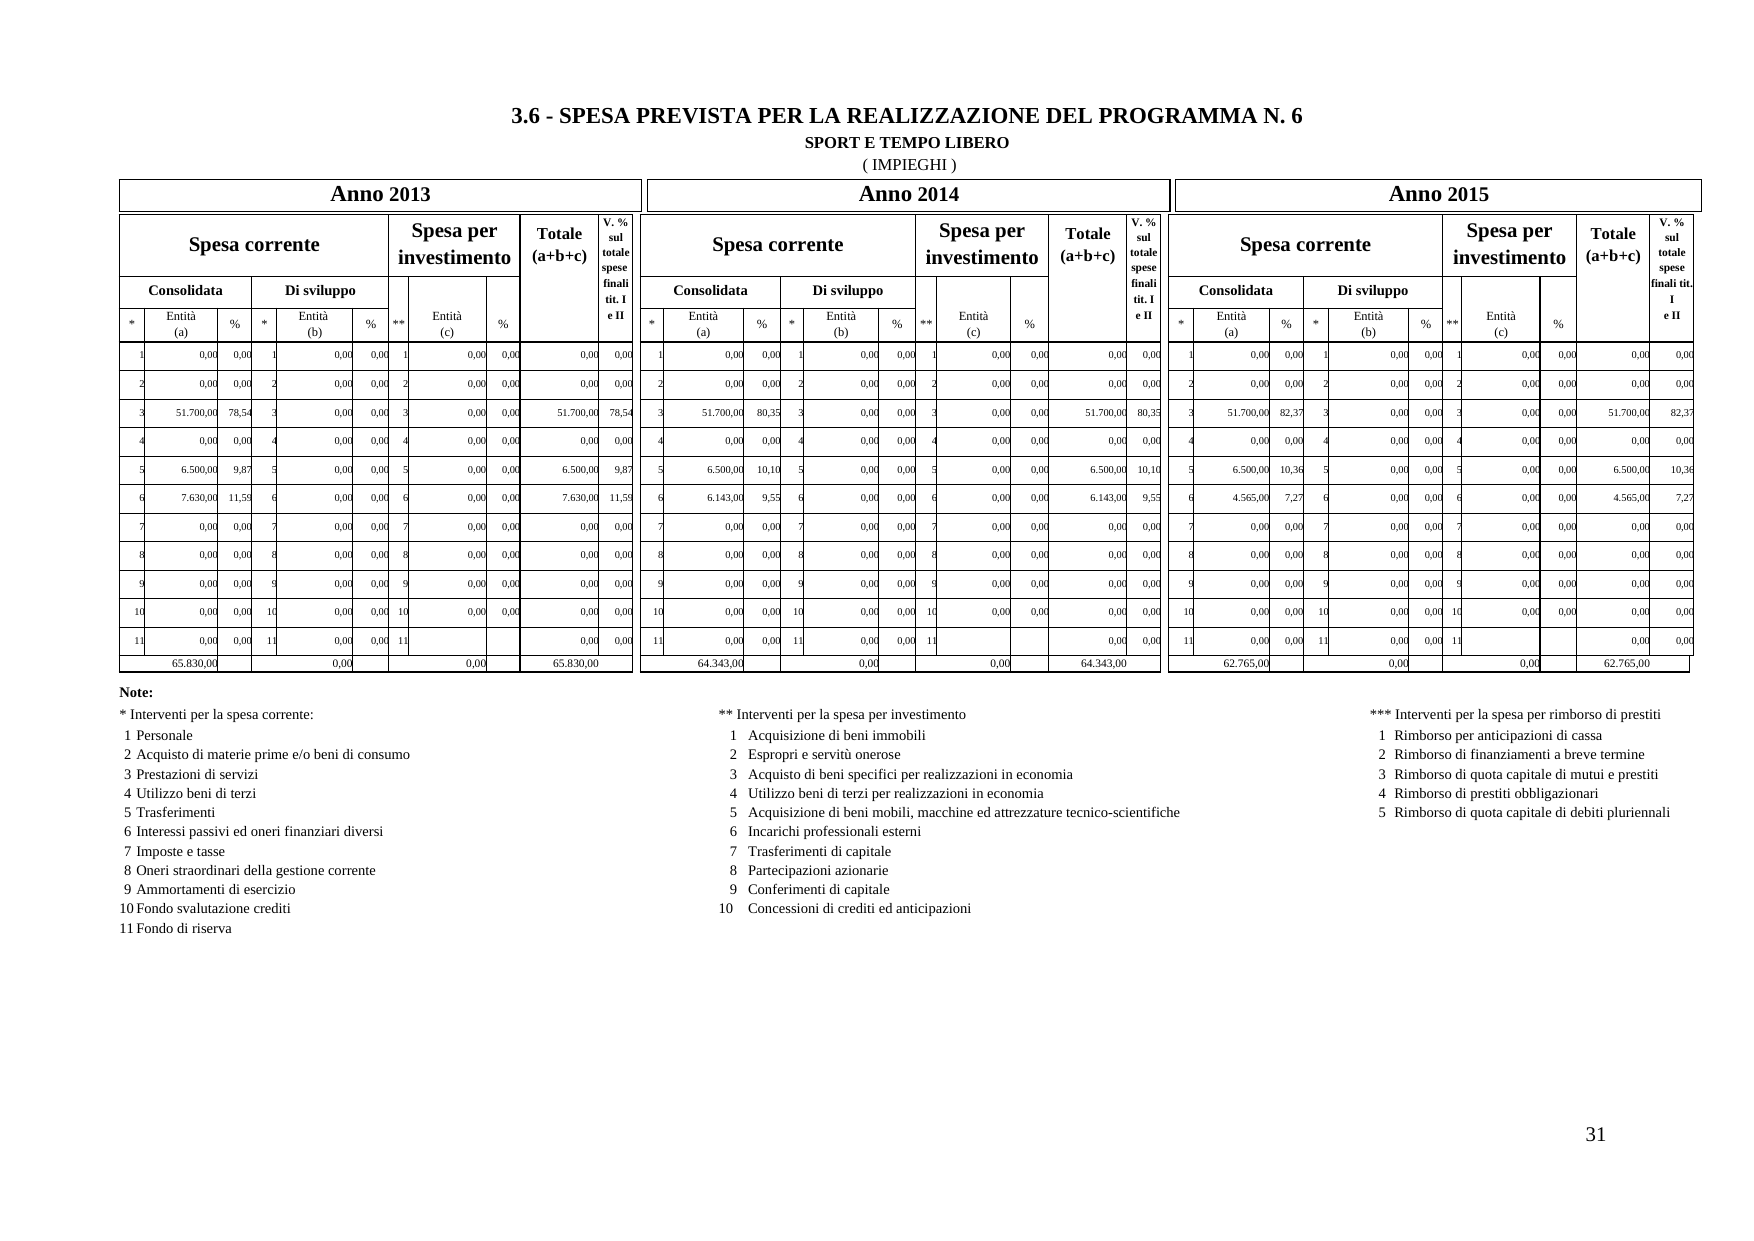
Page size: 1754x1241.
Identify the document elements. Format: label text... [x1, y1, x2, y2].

table_cell 2 [641, 371, 663, 398]
table_cell [414, 900, 436, 919]
table_cell 0,00 [409, 514, 486, 541]
table_cell 6.500,00 [1577, 457, 1649, 484]
table_cell 0,00 [487, 542, 519, 570]
table_cell 0,00 [916, 656, 1010, 671]
table_cell 0,00 [1194, 514, 1269, 541]
table_cell 0,00 [1462, 485, 1539, 513]
table_cell 0,00 [599, 599, 632, 627]
table_cell 1 [916, 343, 936, 370]
table_cell [1217, 920, 1318, 939]
table_cell 0,00 [521, 628, 598, 655]
table_cell [1318, 765, 1365, 785]
table_cell [1577, 308, 1649, 341]
table_cell 0,00 [804, 371, 878, 398]
table_cell 0,00 [1270, 514, 1303, 541]
table_header [1171, 179, 1175, 211]
table_cell [1659, 684, 1706, 704]
table_cell 0,00 [937, 400, 1010, 427]
table_cell 4 [120, 428, 144, 456]
table_cell [1394, 684, 1493, 704]
table_cell [1020, 746, 1063, 765]
table_cell [1536, 900, 1562, 919]
table_header Anno 2015 [1176, 180, 1701, 211]
table_cell 2 [252, 371, 276, 398]
table_cell [218, 656, 251, 671]
table_cell 4 [389, 428, 408, 456]
table_cell 0,00 [744, 428, 780, 456]
table_cell 0,00 [1409, 628, 1442, 655]
table_cell 0,00 [1650, 343, 1693, 370]
table_cell Fondo di riserva [136, 920, 259, 939]
table_cell 0,00 [1541, 371, 1576, 398]
table_cell 11 [120, 628, 144, 655]
table_cell % [1011, 308, 1048, 341]
table_cell 7 [120, 514, 144, 541]
table_cell [284, 673, 370, 683]
table_cell [436, 727, 524, 746]
table_cell Entità (c) [1462, 308, 1539, 341]
table_cell 4 [718, 785, 748, 804]
table_cell [119, 673, 218, 683]
table_cell 0,00 [277, 542, 352, 570]
table_cell 0,00 [599, 514, 632, 541]
table_cell 3 [916, 400, 936, 427]
table_cell 11 [781, 628, 803, 655]
table_cell [525, 843, 563, 862]
table_cell [633, 513, 640, 541]
table_cell [669, 765, 713, 785]
table_cell 0,00 [1577, 428, 1649, 456]
table_cell 0,00 [1329, 343, 1408, 370]
table_cell [1318, 673, 1365, 683]
table_cell [1020, 673, 1063, 683]
table_cell 0,00 [409, 428, 486, 456]
table_cell 2 [916, 371, 936, 398]
table_cell 7,27 [1270, 485, 1303, 513]
table_cell [389, 277, 408, 307]
table_cell [1161, 627, 1168, 655]
table_cell 0,00 [1011, 571, 1048, 598]
table_cell 10 [1304, 599, 1328, 627]
table_cell Utilizzo beni di terzi [136, 785, 259, 804]
table_cell 9,55 [744, 485, 780, 513]
table_cell [633, 627, 640, 655]
table_cell 0,00 [879, 343, 915, 370]
table_cell [414, 785, 436, 804]
table_cell 9,87 [218, 457, 251, 484]
table_cell [370, 804, 413, 823]
table_cell [713, 684, 718, 704]
table_cell [1659, 823, 1713, 842]
table_header [1706, 214, 1713, 276]
table_cell 0,00 [804, 457, 878, 484]
table_cell [669, 673, 713, 683]
table_cell 7 [1443, 514, 1461, 541]
table_cell [370, 765, 413, 785]
table_cell 0,00 [252, 656, 352, 671]
table_cell finali tit. I [1127, 276, 1160, 307]
table_cell Di sviluppo [1304, 277, 1442, 307]
table_cell [633, 456, 640, 484]
table_cell SPORT E TEMPO LIBERO [118, 133, 1696, 155]
table_cell Consolidata [120, 277, 251, 307]
table_cell 0,00 [664, 628, 743, 655]
table_cell [1217, 673, 1318, 683]
table_cell 0,00 [218, 542, 251, 570]
table_cell 0,00 [353, 485, 388, 513]
table_cell 0,00 [487, 428, 519, 456]
table_cell [669, 727, 713, 746]
table_cell [525, 746, 563, 765]
table_cell 0,00 [937, 343, 1010, 370]
table_cell [895, 684, 923, 704]
table_cell [1063, 673, 1086, 683]
table_cell ** [389, 308, 408, 341]
table_cell 0,00 [277, 428, 352, 456]
table_cell 0,00 [1462, 599, 1539, 627]
table_cell 7 [1304, 514, 1328, 541]
table_cell 9 [781, 571, 803, 598]
table_cell [1011, 656, 1048, 671]
table_cell [599, 656, 632, 671]
table_header [1696, 103, 1701, 133]
table_cell [669, 804, 713, 823]
table_cell 0,00 [218, 599, 251, 627]
table_cell [669, 881, 713, 900]
table_cell 0,00 [487, 599, 519, 627]
table_cell 3 [641, 400, 663, 427]
table_cell [563, 705, 669, 727]
table_cell 9,87 [599, 457, 632, 484]
table_cell 5 [1304, 457, 1328, 484]
table_cell 10,36 [1650, 457, 1693, 484]
table_cell [916, 277, 936, 307]
table_cell Personale [136, 727, 218, 746]
table_cell 10 [1443, 599, 1461, 627]
table_cell [284, 727, 370, 746]
table_cell [1659, 881, 1713, 900]
table_cell 11,59 [218, 485, 251, 513]
table_cell 0,00 [145, 428, 217, 456]
table_cell 0,00 [1541, 485, 1576, 513]
table_cell % [1409, 309, 1442, 341]
table_cell Entità (c) [937, 308, 1010, 341]
table_cell [436, 843, 524, 862]
table_cell [1706, 308, 1713, 341]
table_header V. % sul totale spese [599, 215, 632, 276]
table_cell 0,00 [1409, 428, 1442, 456]
table_cell 9 [389, 571, 408, 598]
table_cell 51.700,00 [1194, 400, 1269, 427]
table_cell [1536, 843, 1562, 862]
table_cell [633, 276, 640, 307]
table_cell 65.830,00 [521, 656, 599, 671]
table_cell 0,00 [1577, 514, 1649, 541]
table_cell [1706, 427, 1713, 456]
table_cell 7 [1169, 514, 1193, 541]
table_cell 0,00 [1650, 599, 1693, 627]
table_cell [487, 277, 519, 307]
table_cell 0,00 [1462, 371, 1539, 398]
table_cell [633, 570, 640, 598]
table_cell [1020, 727, 1063, 746]
table_cell 0,00 [1577, 571, 1649, 598]
table_cell 0,00 [1049, 628, 1126, 655]
table_cell 0,00 [1049, 371, 1126, 398]
table_cell 64.343,00 [641, 656, 743, 671]
table_cell 0,00 [1127, 428, 1160, 456]
table_cell [436, 684, 524, 704]
table_cell 8 [718, 862, 748, 881]
table_cell [370, 881, 413, 900]
table_cell 0,00 [937, 599, 1010, 627]
table_cell 0,00 [664, 571, 743, 598]
table_cell 6.143,00 [1049, 485, 1126, 513]
table_cell 9 [120, 571, 144, 598]
table_cell 0,00 [937, 571, 1010, 598]
table_cell [1370, 881, 1394, 900]
table_cell 5 [718, 804, 748, 823]
table_cell [849, 920, 895, 939]
table_cell [1318, 843, 1365, 862]
table_cell 6.500,00 [1194, 457, 1269, 484]
table_cell [284, 804, 370, 823]
table_cell Partecipazioni azionarie [748, 862, 1020, 881]
table_cell [1063, 823, 1086, 842]
table_cell [1706, 456, 1713, 484]
table_cell 0,00 [1194, 343, 1269, 370]
table_cell [259, 843, 284, 862]
table_cell 0,00 [389, 656, 486, 671]
table_cell [1706, 655, 1713, 671]
table_cell 0,00 [145, 628, 217, 655]
table_cell [1706, 570, 1713, 598]
table_header Totale (a+b+c) [1577, 215, 1649, 276]
table_cell 0,00 [879, 457, 915, 484]
table_cell [1365, 705, 1369, 727]
table_cell 6 [252, 485, 276, 513]
table_cell [1694, 341, 1706, 370]
table_cell [1659, 785, 1713, 804]
table_cell Trasferimenti di capitale [748, 843, 1020, 862]
table_cell 2 [781, 371, 803, 398]
table_cell [1176, 823, 1217, 842]
table_cell [1536, 684, 1562, 704]
table_cell 0,00 [353, 599, 388, 627]
table_cell 2 [120, 371, 144, 398]
table_cell 9 [119, 881, 136, 900]
table_cell 0,00 [879, 628, 915, 655]
table_cell 0,00 [1011, 428, 1048, 456]
table_cell 0,00 [879, 542, 915, 570]
table_cell [1365, 920, 1369, 939]
table_cell [895, 673, 923, 683]
table_cell [713, 785, 718, 804]
table_cell 4 [119, 785, 136, 804]
table_cell 0,00 [804, 485, 878, 513]
table_cell 9 [641, 571, 663, 598]
table_cell 7.630,00 [145, 485, 217, 513]
table_cell [633, 655, 640, 671]
table_cell 0,00 [1409, 571, 1442, 598]
table_cell 10,10 [744, 457, 780, 484]
table_header Totale (a+b+c) [521, 215, 598, 276]
table_cell [563, 920, 669, 939]
table_cell 10 [119, 900, 136, 919]
table_cell [718, 684, 748, 704]
table_cell 0,00 [1577, 343, 1649, 370]
table_cell [633, 427, 640, 456]
table_cell 0,00 [218, 343, 251, 370]
table_cell 0,00 [487, 571, 519, 598]
table_cell Conferimenti di capitale [748, 881, 923, 900]
table_cell [370, 684, 413, 704]
table_cell 0,00 [145, 571, 217, 598]
table_cell % [744, 309, 780, 341]
table_cell 4 [1304, 428, 1328, 456]
table_cell [1536, 673, 1562, 683]
table_cell [218, 684, 259, 704]
table_cell [436, 881, 524, 900]
table_cell 0,00 [277, 599, 352, 627]
table_cell [1176, 746, 1217, 765]
table_cell 4 [916, 428, 936, 456]
table_cell 0,00 [1329, 371, 1408, 398]
table_cell Entità (c) [409, 308, 486, 341]
table_cell 3 [252, 400, 276, 427]
table_cell 11 [119, 920, 136, 939]
table_cell [1706, 276, 1713, 307]
table_header V. % sul totale spese [1127, 215, 1160, 276]
table_cell [713, 881, 718, 900]
table_cell 0,00 [1650, 628, 1693, 655]
table_cell [1493, 900, 1536, 919]
table_cell 9 [1304, 571, 1328, 598]
table_cell [1176, 727, 1217, 746]
table_cell [436, 765, 524, 785]
table_cell 4 [641, 428, 663, 456]
table_cell [1176, 843, 1217, 862]
table_cell [1694, 484, 1706, 513]
table_cell [937, 628, 1010, 655]
table_cell 4 [1443, 428, 1461, 456]
table_cell 78,54 [218, 400, 251, 427]
table_cell [1409, 656, 1442, 671]
table_cell [1365, 862, 1369, 881]
table_cell 0,00 [521, 371, 598, 398]
table_cell 0,00 [1462, 428, 1539, 456]
table_cell [1318, 705, 1365, 727]
table_cell [633, 598, 640, 627]
table_cell [436, 746, 524, 765]
table_cell [1176, 920, 1217, 939]
table_cell 11 [916, 628, 936, 655]
table_cell 0,00 [1650, 542, 1693, 570]
table_cell 0,00 [1409, 542, 1442, 570]
table_cell [1318, 823, 1365, 842]
table_cell 0,00 [521, 343, 598, 370]
table_cell 0,00 [1011, 542, 1048, 570]
table_cell e II [1127, 308, 1160, 341]
table_cell [1536, 862, 1562, 881]
table_cell Rimborso per anticipazioni di cassa [1394, 727, 1659, 746]
table_cell 0,00 [1541, 542, 1576, 570]
table_cell [1176, 673, 1217, 683]
table_header Spesa corrente [120, 215, 388, 276]
table_cell [1086, 727, 1176, 746]
table_cell 7 [389, 514, 408, 541]
table_cell [1694, 456, 1706, 484]
table_cell 1 [1443, 343, 1461, 370]
table_cell [1536, 823, 1562, 842]
table_cell Ammortamenti di esercizio [136, 881, 370, 900]
table_cell [1063, 684, 1086, 704]
table_cell [1161, 341, 1168, 370]
table_cell [1493, 862, 1536, 881]
table_cell [436, 785, 524, 804]
table_cell 0,00 [1462, 400, 1539, 427]
table_cell [1217, 746, 1318, 765]
table_cell [1694, 370, 1706, 398]
table_cell 0,00 [145, 514, 217, 541]
table_header V. % sul totale spese [1650, 215, 1693, 276]
table_cell [1694, 627, 1706, 655]
table_cell [1706, 341, 1713, 370]
table_cell 0,00 [487, 457, 519, 484]
table_cell [1217, 843, 1318, 862]
table_cell 0,00 [353, 571, 388, 598]
table_cell 0,00 [664, 599, 743, 627]
table_cell 0,00 [521, 599, 598, 627]
table_cell 0,00 [145, 599, 217, 627]
table_cell 0,00 [145, 343, 217, 370]
table_header 3.6 - SPESA PREVISTA PER LA REALIZZAZIONE DEL PROGRAMMA N. 6 [118, 103, 1696, 133]
table_cell [218, 673, 259, 683]
table_cell [1318, 804, 1365, 823]
table_cell 0,00 [1650, 514, 1693, 541]
table_cell 0,00 [409, 371, 486, 398]
table_cell [563, 671, 669, 683]
table_cell 6 [781, 485, 803, 513]
table_cell 8 [641, 542, 663, 570]
table_cell [1270, 656, 1303, 671]
table_cell 0,00 [744, 628, 780, 655]
table_cell 3 [1169, 400, 1193, 427]
table_header Spesa corrente [641, 215, 915, 276]
table_cell 7 [916, 514, 936, 541]
table_cell [923, 881, 1020, 900]
table_cell [370, 900, 413, 919]
table_cell [1370, 823, 1394, 842]
table_cell [284, 684, 370, 704]
table_cell 0,00 [744, 514, 780, 541]
table_cell 1 [389, 343, 408, 370]
table_cell [1694, 570, 1706, 598]
table_cell 1 [1304, 343, 1328, 370]
table_cell 0,00 [937, 371, 1010, 398]
table_cell [1370, 673, 1394, 683]
table_cell 0,00 [1541, 457, 1576, 484]
table_cell [1161, 427, 1168, 456]
table_cell 7 [781, 514, 803, 541]
table_cell * [781, 309, 803, 341]
table_cell [521, 308, 598, 341]
table_cell [1706, 370, 1713, 398]
table_header Totale (a+b+c) [1049, 215, 1126, 276]
table_cell 6 [119, 823, 136, 842]
table_cell [525, 673, 563, 683]
table_cell 0,00 [879, 514, 915, 541]
table_cell 0,00 [409, 485, 486, 513]
table_cell [669, 900, 713, 919]
table_cell 0,00 [937, 428, 1010, 456]
table_cell 0,00 [1409, 343, 1442, 370]
table_cell 0,00 [487, 343, 519, 370]
table_cell [1394, 823, 1493, 842]
table_cell 0,00 [1270, 571, 1303, 598]
table_cell [284, 920, 370, 939]
table_cell 0,00 [218, 428, 251, 456]
table_cell 10 [252, 599, 276, 627]
table_cell [1176, 900, 1217, 919]
table_cell 4.565,00 [1194, 485, 1269, 513]
table_cell 8 [252, 542, 276, 570]
table_cell 0,00 [1011, 485, 1048, 513]
table_cell [1161, 598, 1168, 627]
table_cell 62.765,00 [1169, 656, 1269, 671]
table_cell Espropri e servitù onerose [748, 746, 1020, 765]
table_cell 0,00 [277, 628, 352, 655]
table_cell [409, 628, 486, 655]
table_cell Entità (b) [1329, 309, 1408, 341]
table_cell 0,00 [1577, 628, 1649, 655]
table_cell 0,00 [1462, 542, 1539, 570]
table_cell [1659, 862, 1713, 881]
table_cell 0,00 [879, 485, 915, 513]
table_cell [563, 881, 669, 900]
table_cell 0,00 [1270, 628, 1303, 655]
table_cell [436, 804, 524, 823]
table_cell 11 [252, 628, 276, 655]
table_cell [1659, 727, 1713, 746]
table_cell 0,00 [599, 571, 632, 598]
table_cell [895, 920, 923, 939]
table_cell 1 [120, 343, 144, 370]
table_cell Rimborso di finanziamenti a breve termine [1394, 746, 1713, 765]
table_cell [521, 276, 598, 307]
table_cell 11,59 [599, 485, 632, 513]
table_cell [1536, 920, 1562, 939]
table_cell 0,00 [521, 514, 598, 541]
table_cell Entità (a) [1194, 309, 1269, 341]
table_cell 3 [119, 765, 136, 785]
table_cell [284, 785, 370, 804]
table_cell 9 [1443, 571, 1461, 598]
table_cell 0,00 [1329, 457, 1408, 484]
table_cell [1694, 308, 1706, 341]
table_cell 10,36 [1270, 457, 1303, 484]
table_cell 10 [1169, 599, 1193, 627]
table_cell 0,00 [1127, 571, 1160, 598]
table_cell [1706, 671, 1713, 683]
table_cell 0,00 [409, 599, 486, 627]
table_cell 8 [120, 542, 144, 570]
table_cell 3 [718, 765, 748, 785]
table_cell 6 [1304, 485, 1328, 513]
table_cell [1493, 920, 1536, 939]
table_cell 5 [252, 457, 276, 484]
table_cell [1659, 843, 1713, 862]
table_cell 2 [1304, 371, 1328, 398]
table_cell [1086, 705, 1176, 727]
table_cell [370, 727, 413, 746]
table_cell [1217, 785, 1318, 804]
table_cell [563, 746, 669, 765]
table_cell [1318, 785, 1365, 804]
table_cell 0,00 [744, 343, 780, 370]
table_cell [259, 804, 284, 823]
table_cell 0,00 [1270, 428, 1303, 456]
table_cell [1217, 765, 1318, 785]
table_cell 0,00 [744, 599, 780, 627]
table_cell 0,00 [1329, 514, 1408, 541]
table_cell [748, 920, 849, 939]
table_cell % [879, 309, 915, 341]
table_cell 0,00 [409, 542, 486, 570]
table_cell [1365, 823, 1369, 842]
table_cell 6 [641, 485, 663, 513]
table_cell [1020, 900, 1063, 919]
table_cell [525, 705, 563, 727]
table_cell [1086, 843, 1176, 862]
table_cell 0,00 [277, 371, 352, 398]
table_cell 4 [252, 428, 276, 456]
table_cell [525, 804, 563, 823]
table_cell [1563, 900, 1659, 919]
table_cell [1318, 746, 1365, 765]
table_cell [937, 277, 1010, 307]
table_cell 5 [389, 457, 408, 484]
table_cell [563, 785, 669, 804]
table_cell [1318, 881, 1365, 900]
table_cell 11 [1169, 628, 1193, 655]
table_cell 0,00 [1462, 457, 1539, 484]
table_cell 0,00 [218, 628, 251, 655]
table_cell [1318, 862, 1365, 881]
table_cell 0,00 [1011, 514, 1048, 541]
table_cell [1020, 881, 1063, 900]
table_cell e II [1650, 308, 1693, 341]
table_cell [1176, 881, 1217, 900]
table_cell 0,00 [599, 628, 632, 655]
table_cell 0,00 [781, 656, 878, 671]
table_cell [1020, 843, 1063, 862]
table_cell 0,00 [1329, 628, 1408, 655]
table_cell Imposte e tasse [136, 843, 259, 862]
table_cell [669, 705, 713, 727]
table_cell 0,00 [277, 343, 352, 370]
table_cell 0,00 [409, 571, 486, 598]
table_header Anno 2014 [648, 180, 1169, 211]
table_cell 0,00 [1462, 514, 1539, 541]
table_cell 0,00 [1194, 542, 1269, 570]
table_cell Rimborso di quota capitale di mutui e prestiti [1394, 765, 1713, 785]
table_cell [259, 785, 284, 804]
table_cell [1217, 705, 1318, 727]
table_cell [1161, 513, 1168, 541]
table_cell [1493, 881, 1536, 900]
table_cell [1161, 399, 1168, 427]
table_cell [436, 705, 524, 727]
table_cell Acquisizione di beni mobili, macchine ed attrezzature tecnico-scientifiche [748, 804, 1318, 823]
table_cell [1049, 276, 1126, 307]
table_cell [1394, 673, 1493, 683]
table_cell ** [916, 308, 936, 341]
table_cell [1365, 684, 1369, 704]
table_cell [1706, 705, 1713, 727]
table_cell 51.700,00 [521, 400, 598, 427]
table_cell 10 [641, 599, 663, 627]
table_cell 10 [120, 599, 144, 627]
table_cell 5 [1370, 804, 1394, 823]
table_cell [525, 785, 563, 804]
table_cell [563, 804, 669, 823]
table_cell [1217, 881, 1318, 900]
table_cell [669, 843, 713, 862]
table_cell 0,00 [804, 628, 878, 655]
table_cell 0,00 [804, 571, 878, 598]
table_cell [1493, 684, 1536, 704]
table_cell [1493, 673, 1536, 683]
table_cell [370, 705, 413, 727]
table_cell 6 [1169, 485, 1193, 513]
table_cell [414, 843, 436, 862]
table_cell ** [1443, 308, 1461, 341]
table_cell 0,00 [1194, 428, 1269, 456]
table_cell [748, 673, 849, 683]
table_cell 0,00 [804, 542, 878, 570]
table_cell [218, 804, 259, 823]
table_cell [1696, 133, 1701, 155]
table_cell ** Interventi per la spesa per investimento [718, 705, 1020, 727]
table_header [633, 214, 640, 276]
table_cell [849, 673, 895, 683]
table_cell 0,00 [353, 371, 388, 398]
table_cell [525, 862, 563, 881]
table_cell [414, 673, 436, 683]
table_cell 0,00 [1270, 599, 1303, 627]
table_cell 0,00 [1194, 371, 1269, 398]
table_cell 0,00 [487, 485, 519, 513]
table_cell [1011, 277, 1048, 307]
table_cell 0,00 [1577, 599, 1649, 627]
table_cell 0,00 [804, 343, 878, 370]
table_cell 8 [1169, 542, 1193, 570]
table_cell [1659, 900, 1713, 919]
table_cell 4 [1169, 428, 1193, 456]
table_cell 0,00 [1194, 599, 1269, 627]
table_cell 0,00 [1049, 514, 1126, 541]
table_cell 5 [119, 804, 136, 823]
table_cell Rimborso di prestiti obbligazionari [1394, 785, 1659, 804]
table_cell [1176, 684, 1217, 704]
table_cell 0,00 [218, 371, 251, 398]
table_cell [1063, 705, 1086, 727]
table_cell 2 [389, 371, 408, 398]
table_cell [1318, 920, 1365, 939]
table_cell 0,00 [664, 514, 743, 541]
table_cell 5 [120, 457, 144, 484]
table_cell [370, 785, 413, 804]
table_cell [436, 862, 524, 881]
table_cell 0,00 [1409, 457, 1442, 484]
table_cell 3 [1370, 765, 1394, 785]
table_cell [1063, 900, 1086, 919]
table_cell 3 [389, 400, 408, 427]
table_cell 0,00 [1541, 571, 1576, 598]
table_cell [525, 765, 563, 785]
table_cell 0,00 [804, 514, 878, 541]
table_cell 0,00 [1127, 628, 1160, 655]
table_cell 0,00 [664, 542, 743, 570]
table_cell 0,00 [1650, 571, 1693, 598]
table_cell 9 [1169, 571, 1193, 598]
table_cell [713, 804, 718, 823]
table_cell [633, 308, 640, 341]
table_cell 0,00 [937, 457, 1010, 484]
table_cell [1365, 765, 1369, 785]
table_cell [284, 765, 370, 785]
table_cell 0,00 [1409, 400, 1442, 427]
table_cell [1370, 900, 1394, 919]
table_cell 51.700,00 [664, 400, 743, 427]
table_cell % [1541, 308, 1576, 341]
table_cell 1 [252, 343, 276, 370]
table_cell 7 [119, 843, 136, 862]
table_cell 0,00 [218, 571, 251, 598]
table_cell [436, 900, 524, 919]
table_cell [1161, 308, 1168, 341]
table_cell [669, 862, 713, 881]
table_cell % [218, 309, 251, 341]
table_cell 6 [1443, 485, 1461, 513]
table_cell [713, 862, 718, 881]
table_cell [1690, 656, 1694, 671]
table_header Spesa corrente [1169, 215, 1442, 276]
table_cell 8 [1304, 542, 1328, 570]
table_cell 0,00 [1443, 656, 1539, 671]
table_header Anno 2013 [120, 180, 641, 211]
table_cell [1127, 656, 1160, 671]
table_cell 0,00 [664, 343, 743, 370]
table_cell Fondo svalutazione crediti [136, 900, 370, 919]
table_cell 4 [781, 428, 803, 456]
table_cell 0,00 [1329, 400, 1408, 427]
table_cell Acquisto di beni specifici per realizzazioni in economia [748, 765, 1176, 785]
table_cell 10 [781, 599, 803, 627]
table_cell [1706, 627, 1713, 655]
table_cell 8 [119, 862, 136, 881]
table_cell [1026, 920, 1063, 939]
table_cell 0,00 [1049, 428, 1126, 456]
table_cell 9 [916, 571, 936, 598]
table_cell 0,00 [804, 400, 878, 427]
table_cell [1394, 843, 1493, 862]
table_cell 0,00 [1462, 571, 1539, 598]
table_cell Consolidata [641, 277, 780, 307]
table_cell [436, 920, 524, 939]
table_cell 0,00 [1409, 371, 1442, 398]
table_cell 0,00 [145, 542, 217, 570]
table_cell 6.500,00 [521, 457, 598, 484]
table_cell 0,00 [1049, 343, 1126, 370]
table_cell 4 [1370, 785, 1394, 804]
table_cell [1394, 881, 1493, 900]
table_cell [525, 881, 563, 900]
table_cell 0,00 [353, 628, 388, 655]
table_cell 5 [1169, 457, 1193, 484]
table_cell 0,00 [1049, 571, 1126, 598]
table_cell [1493, 843, 1536, 862]
table_cell 0,00 [1541, 343, 1576, 370]
table_cell 80,35 [744, 400, 780, 427]
table_cell [1462, 277, 1539, 307]
table_cell [633, 484, 640, 513]
table_cell 3 [1443, 400, 1461, 427]
table_cell 0,00 [599, 371, 632, 398]
table_cell [713, 920, 718, 939]
table_cell Di sviluppo [252, 277, 388, 307]
table_cell [1063, 843, 1086, 862]
table_cell 0,00 [879, 400, 915, 427]
table_cell [713, 843, 718, 862]
table_cell 0,00 [1541, 514, 1576, 541]
table_cell 7 [641, 514, 663, 541]
table_cell [563, 823, 669, 842]
table_cell 11 [641, 628, 663, 655]
table_cell [1365, 746, 1369, 765]
table_cell [414, 920, 436, 939]
table_cell [669, 746, 713, 765]
table_cell [1694, 427, 1706, 456]
table_cell [633, 399, 640, 427]
table_cell 7 [252, 514, 276, 541]
table_cell % [353, 309, 388, 341]
table_cell Utilizzo beni di terzi per realizzazioni in economia [748, 785, 1176, 804]
table_cell 7 [718, 843, 748, 862]
table_cell [1086, 900, 1176, 919]
table_cell 82,37 [1650, 400, 1693, 427]
table_cell Note: [119, 684, 218, 704]
table_cell [1086, 920, 1176, 939]
table_cell [218, 727, 259, 746]
table_cell [1563, 684, 1659, 704]
table_cell 0,00 [409, 457, 486, 484]
table_cell [1563, 862, 1659, 881]
table_cell [414, 727, 436, 746]
table_cell 8 [916, 542, 936, 570]
table_cell % [487, 308, 519, 341]
table_cell 0,00 [1577, 371, 1649, 398]
table_cell [1443, 277, 1461, 307]
table_cell [436, 673, 524, 683]
table_cell 0,00 [879, 599, 915, 627]
table_cell 0,00 [1011, 599, 1048, 627]
table_cell [1694, 598, 1706, 627]
table_cell [1563, 920, 1659, 939]
table_cell 7.630,00 [521, 485, 598, 513]
table_cell [1706, 684, 1713, 704]
table_cell [414, 823, 436, 842]
table_cell [1365, 673, 1369, 683]
table_cell 5 [641, 457, 663, 484]
table_cell [669, 823, 713, 842]
table_cell 0,00 [1329, 428, 1408, 456]
table_cell Entità (b) [277, 309, 352, 341]
table_cell 10 [718, 900, 748, 919]
table_cell 6.500,00 [664, 457, 743, 484]
table_cell [1217, 684, 1318, 704]
table_cell 0,00 [664, 371, 743, 398]
table_cell [1020, 705, 1063, 727]
table_cell [923, 673, 1020, 683]
table_cell 0,00 [937, 514, 1010, 541]
table_cell 0,00 [1541, 599, 1576, 627]
table_cell 2 [1443, 371, 1461, 398]
table_cell 0,00 [487, 371, 519, 398]
table_cell 10,10 [1127, 457, 1160, 484]
table_cell 0,00 [1127, 542, 1160, 570]
table_cell 0,00 [277, 485, 352, 513]
table_cell 0,00 [804, 599, 878, 627]
table_cell 0,00 [744, 371, 780, 398]
table_cell 11 [1443, 628, 1461, 655]
table_cell [633, 370, 640, 398]
table_cell 0,00 [409, 343, 486, 370]
table_cell [259, 727, 284, 746]
table_cell [1394, 900, 1493, 919]
table_cell [1176, 785, 1217, 804]
table_cell [1563, 843, 1659, 862]
table_cell [259, 920, 284, 939]
table_cell Concessioni di crediti ed anticipazioni [748, 900, 1020, 919]
table_cell [718, 673, 748, 683]
table_cell [1049, 308, 1126, 341]
table_cell [1370, 920, 1394, 939]
table_cell [414, 705, 436, 727]
table_cell [1217, 862, 1318, 881]
table_cell 4.565,00 [1577, 485, 1649, 513]
table_cell [713, 727, 718, 746]
table_cell 2 [1370, 746, 1394, 765]
table_cell [563, 727, 669, 746]
table_header Spesa per investimento [389, 215, 519, 276]
table_cell [370, 920, 413, 939]
table_cell 0,00 [937, 485, 1010, 513]
table_cell 0,00 [664, 428, 743, 456]
table_cell 1 [1370, 727, 1394, 746]
table_cell [1020, 684, 1063, 704]
table_cell *** Interventi per la spesa per rimborso di prestiti [1370, 705, 1706, 727]
table_cell [370, 843, 413, 862]
table_cell 0,00 [1304, 656, 1408, 671]
table_cell [1493, 823, 1536, 842]
table_cell [669, 920, 713, 939]
table_cell [1365, 881, 1369, 900]
table_cell 0,00 [1409, 514, 1442, 541]
table_cell [1176, 705, 1217, 727]
table_cell [718, 920, 748, 939]
table_cell [1161, 541, 1168, 570]
table_cell 64.343,00 [1049, 656, 1127, 671]
table_header [1161, 214, 1168, 276]
table_cell [563, 684, 669, 704]
table_cell [525, 900, 563, 919]
table_cell 0,00 [1409, 485, 1442, 513]
table_cell [713, 746, 718, 765]
table_cell [563, 900, 669, 919]
table_cell [744, 656, 780, 671]
table_cell Rimborso di quota capitale di debiti pluriennali [1394, 804, 1713, 823]
table_cell [1217, 900, 1318, 919]
table_cell [1176, 862, 1217, 881]
table_cell [669, 785, 713, 804]
table_cell e II [599, 308, 632, 341]
table_cell 0,00 [1127, 371, 1160, 398]
table_cell 62.765,00 [1577, 656, 1650, 671]
table_cell [414, 684, 436, 704]
table_cell 5 [781, 457, 803, 484]
table_cell 10 [389, 599, 408, 627]
table_cell 2 [119, 746, 136, 765]
table_cell [284, 843, 370, 862]
table_cell 0,00 [937, 542, 1010, 570]
table_cell [436, 823, 524, 842]
table_cell * [1169, 309, 1193, 341]
table_cell 82,37 [1270, 400, 1303, 427]
table_cell [1176, 765, 1217, 785]
table_cell [1161, 456, 1168, 484]
table_cell * [120, 309, 144, 341]
table_header Spesa per investimento [916, 215, 1048, 276]
table_cell 1 [718, 727, 748, 746]
table_cell * [641, 309, 663, 341]
table_cell [563, 843, 669, 862]
table_cell 0,00 [521, 428, 598, 456]
table_cell [1541, 656, 1576, 671]
table_cell 0,00 [487, 514, 519, 541]
table_cell 5 [916, 457, 936, 484]
table_cell 0,00 [1577, 542, 1649, 570]
table_cell [525, 684, 563, 704]
table_cell Entità (a) [145, 309, 217, 341]
table_cell [1020, 862, 1063, 881]
table_cell 0,00 [1409, 599, 1442, 627]
table_cell 0,00 [599, 542, 632, 570]
table_cell [1706, 399, 1713, 427]
table_cell 51.700,00 [145, 400, 217, 427]
table_cell 0,00 [277, 457, 352, 484]
table_cell 0,00 [409, 400, 486, 427]
table_cell 0,00 [1194, 571, 1269, 598]
table_cell 0,00 [1194, 628, 1269, 655]
table_cell [1706, 513, 1713, 541]
table_cell [1217, 727, 1318, 746]
table_cell 51.700,00 [1577, 400, 1649, 427]
table_cell Interessi passivi ed oneri finanziari diversi [136, 823, 413, 842]
table_cell 3 [120, 400, 144, 427]
table_cell 0,00 [353, 343, 388, 370]
table_cell 6 [120, 485, 144, 513]
table_cell [563, 765, 669, 785]
table_cell 9 [252, 571, 276, 598]
table_cell [713, 823, 718, 842]
table_cell [1011, 628, 1048, 655]
table_cell Oneri straordinari della gestione corrente [136, 862, 413, 881]
table_cell 1 [1169, 343, 1193, 370]
table_cell 0,00 [353, 542, 388, 570]
table_cell [923, 684, 1020, 704]
table_cell 2 [718, 746, 748, 765]
table_cell [1365, 900, 1369, 919]
table_cell [1161, 484, 1168, 513]
table_cell [1694, 276, 1706, 307]
table_cell [713, 900, 718, 919]
table_cell 0,00 [1049, 599, 1126, 627]
table_cell [1063, 746, 1086, 765]
table_cell 9 [718, 881, 748, 900]
table_cell ( IMPIEGHI ) [118, 155, 1701, 177]
table_cell [1650, 656, 1689, 671]
table_cell 0,00 [353, 428, 388, 456]
table_cell [1365, 785, 1369, 804]
table_cell [1394, 920, 1493, 939]
table_cell [1318, 684, 1365, 704]
table_cell [1365, 727, 1369, 746]
table_cell [409, 277, 486, 307]
table_cell finali tit. I [599, 276, 632, 307]
table_cell 6.500,00 [145, 457, 217, 484]
table_cell 0,00 [879, 371, 915, 398]
table_cell 0,00 [599, 343, 632, 370]
table_cell 0,00 [744, 571, 780, 598]
table_cell 0,00 [521, 542, 598, 570]
table_cell [1577, 276, 1649, 307]
table_cell * Interventi per la spesa corrente: [119, 705, 370, 727]
table_cell 0,00 [1329, 485, 1408, 513]
table_cell Di sviluppo [781, 277, 915, 307]
table_cell 6 [718, 823, 748, 842]
table_cell Trasferimenti [136, 804, 218, 823]
table_cell [633, 541, 640, 570]
table_cell 11 [1304, 628, 1328, 655]
table_cell [1086, 671, 1176, 683]
table_cell 0,00 [1541, 400, 1576, 427]
table_cell 0,00 [804, 428, 878, 456]
table_cell 51.700,00 [1049, 400, 1126, 427]
table_cell [1161, 655, 1168, 671]
table_cell 0,00 [218, 514, 251, 541]
table_cell [713, 673, 718, 683]
table_cell [525, 920, 563, 939]
table_cell 0,00 [1011, 343, 1048, 370]
table_cell [1659, 920, 1713, 939]
table_cell 0,00 [1011, 457, 1048, 484]
table_cell finali tit. I [1650, 276, 1693, 307]
table_cell 0,00 [879, 428, 915, 456]
table_cell 0,00 [487, 400, 519, 427]
table_cell 0,00 [1127, 343, 1160, 370]
table_cell [259, 673, 284, 683]
table_cell 0,00 [1270, 371, 1303, 398]
table_cell [370, 673, 413, 683]
table_cell 3 [1304, 400, 1328, 427]
table_cell 0,00 [277, 400, 352, 427]
table_cell 6 [916, 485, 936, 513]
table_cell 2 [1169, 371, 1193, 398]
table_cell 0,00 [1650, 428, 1693, 456]
table_cell [1217, 823, 1318, 842]
table_cell 0,00 [1270, 542, 1303, 570]
table_cell 0,00 [1541, 428, 1576, 456]
table_cell 6.500,00 [1049, 457, 1126, 484]
table_cell 1 [119, 727, 136, 746]
table_cell 0,00 [1329, 542, 1408, 570]
table_cell [1318, 727, 1365, 746]
table_cell Consolidata [1169, 277, 1303, 307]
table_cell Acquisizione di beni immobili [748, 727, 1020, 746]
table_cell 0,00 [353, 457, 388, 484]
table_cell [1541, 628, 1576, 655]
table_cell 7,27 [1650, 485, 1693, 513]
table_cell [487, 628, 519, 655]
table_cell [1706, 541, 1713, 570]
table_cell 11 [389, 628, 408, 655]
table_cell [1706, 484, 1713, 513]
table_cell [1694, 541, 1706, 570]
table_cell [1365, 804, 1369, 823]
table_cell 8 [1443, 542, 1461, 570]
table_cell 0,00 [353, 400, 388, 427]
table_cell 3 [781, 400, 803, 427]
table_cell 0,00 [1650, 371, 1693, 398]
table_cell 8 [781, 542, 803, 570]
table_cell 0,00 [599, 428, 632, 456]
table_cell [1706, 598, 1713, 627]
table_cell * [252, 309, 276, 341]
table_cell [1063, 862, 1086, 881]
table_cell [1086, 823, 1176, 842]
table_cell [414, 765, 436, 785]
table_cell [1161, 570, 1168, 598]
table_cell Incarichi professionali esterni [748, 823, 1020, 842]
table_cell [1086, 881, 1176, 900]
table_cell [879, 656, 915, 671]
table_cell [1563, 881, 1659, 900]
table_cell * [1304, 309, 1328, 341]
table_cell 80,35 [1127, 400, 1160, 427]
table_cell Entità (b) [804, 309, 878, 341]
table_cell [1370, 843, 1394, 862]
table_cell [487, 656, 519, 671]
table_cell [259, 684, 284, 704]
table_header [642, 179, 647, 211]
table_cell 0,00 [1011, 371, 1048, 398]
table_cell 0,00 [353, 514, 388, 541]
table_cell [1563, 673, 1659, 683]
table_cell [1694, 513, 1706, 541]
table_cell [1394, 862, 1493, 881]
table_cell [1694, 655, 1706, 671]
table_cell 1 [641, 343, 663, 370]
table_cell [353, 656, 388, 671]
table_cell [1318, 900, 1365, 919]
table_cell [414, 862, 436, 881]
table_cell Entità (a) [664, 309, 743, 341]
table_cell [1370, 684, 1394, 704]
table_cell [1063, 881, 1086, 900]
table_cell [713, 705, 718, 727]
table_cell [1541, 277, 1576, 307]
table_cell 0,00 [1270, 343, 1303, 370]
table_cell [849, 684, 895, 704]
table_cell % [1270, 309, 1303, 341]
table_cell [1086, 746, 1176, 765]
table_cell 0,00 [1127, 514, 1160, 541]
table_cell Acquisto di materie prime e/o beni di consumo [136, 746, 436, 765]
table_cell [1020, 823, 1063, 842]
table_cell 0,00 [277, 514, 352, 541]
table_cell 10 [916, 599, 936, 627]
table_cell [923, 920, 1026, 939]
table_cell [563, 862, 669, 881]
table_cell [1086, 862, 1176, 881]
table_cell [748, 684, 849, 704]
table_cell [1462, 628, 1539, 655]
table_cell [1659, 671, 1706, 683]
table_cell 0,00 [1011, 400, 1048, 427]
table_cell 8 [389, 542, 408, 570]
table_cell 0,00 [145, 371, 217, 398]
table_cell 0,00 [521, 571, 598, 598]
table_cell [414, 881, 436, 900]
table_cell 5 [1443, 457, 1461, 484]
table_cell 0,00 [1329, 599, 1408, 627]
table_cell [633, 341, 640, 370]
table_cell [525, 823, 563, 842]
table_cell [1365, 843, 1369, 862]
table_cell 0,00 [1049, 542, 1126, 570]
table_cell [1694, 399, 1706, 427]
table_cell 78,54 [599, 400, 632, 427]
table_cell [713, 765, 718, 785]
table_cell [1370, 862, 1394, 881]
table_cell [669, 684, 713, 704]
table_cell [525, 727, 563, 746]
table_header Spesa per investimento [1443, 215, 1576, 276]
table_cell [1086, 684, 1176, 704]
table_cell [1536, 881, 1562, 900]
table_cell 0,00 [879, 571, 915, 598]
table_cell [1161, 276, 1168, 307]
table_cell [1563, 823, 1659, 842]
table_cell 0,00 [1329, 571, 1408, 598]
table_cell 0,00 [277, 571, 352, 598]
table_header [1694, 214, 1706, 276]
table_cell 0,00 [1127, 599, 1160, 627]
table_cell 9,55 [1127, 485, 1160, 513]
table_cell Prestazioni di servizi [136, 765, 284, 785]
table_cell 65.830,00 [120, 656, 217, 671]
table_cell 6.143,00 [664, 485, 743, 513]
table_cell [414, 804, 436, 823]
table_cell [1063, 727, 1086, 746]
table_cell 0,00 [1462, 343, 1539, 370]
table_cell 6 [389, 485, 408, 513]
table_cell [1063, 920, 1086, 939]
table_cell 0,00 [744, 542, 780, 570]
table_cell 1 [781, 343, 803, 370]
table_cell [1161, 370, 1168, 398]
